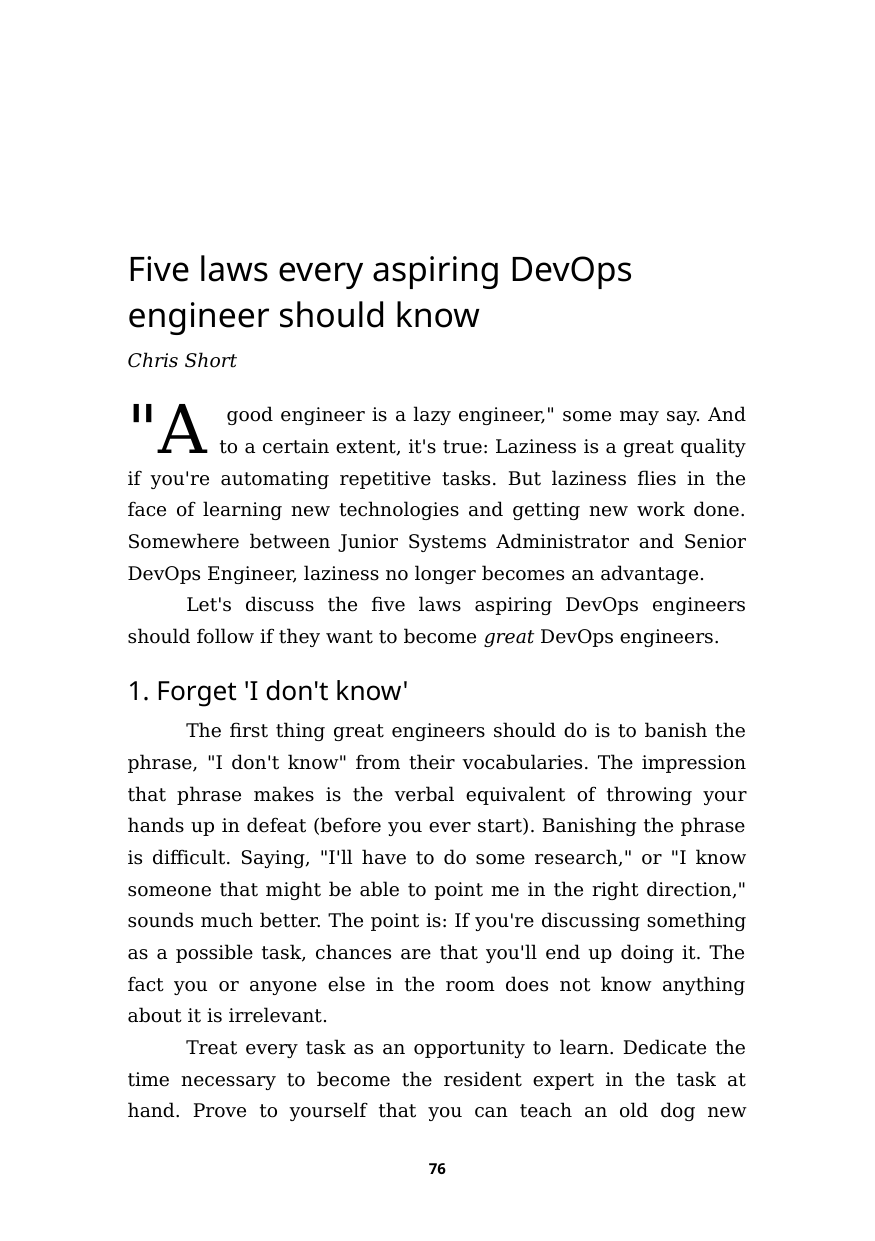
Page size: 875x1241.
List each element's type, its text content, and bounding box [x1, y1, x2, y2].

text "A good engineer is a lazy engineer," some may say. And to a certain extent, it's true: Laziness is a great quality if you're automating repetitive tasks. But laziness flies in the face of learning new technologies and getting new work done. Somewhere between Junior Systems Administrator and Senior DevOps Engineer, laziness no longer becomes an advantage. [127, 404, 747, 584]
text Chris Short [127, 350, 747, 372]
subtitle Five laws every aspiring DevOps engineer should know [127, 246, 747, 338]
text Treat every task as an opportunity to learn. Dedicate the time necessary to become the resident expert in the task at hand. Prove to yourself that you can teach an old dog new [127, 1037, 747, 1122]
text The first thing great engineers should do is to banish the phrase, "I don't know" from their vocabularies. The impression that phrase makes is the verbal equivalent of throwing your hands up in defeat (before you ever start). Banishing the phrase is difficult. Saying, "I'll have to do some research," or "I know someone that might be able to point me in the right direction," sounds much better. The point is: If you're discussing something as a possible task, chances are that you'll end up doing it. The fact you or anyone else in the room does not know anything about it is irrelevant. [127, 721, 747, 1027]
text Let's discuss the five laws aspiring DevOps engineers should follow if they want to become great DevOps engineers. [127, 594, 747, 648]
subtitle 1. Forget 'I don't know' [127, 672, 747, 708]
